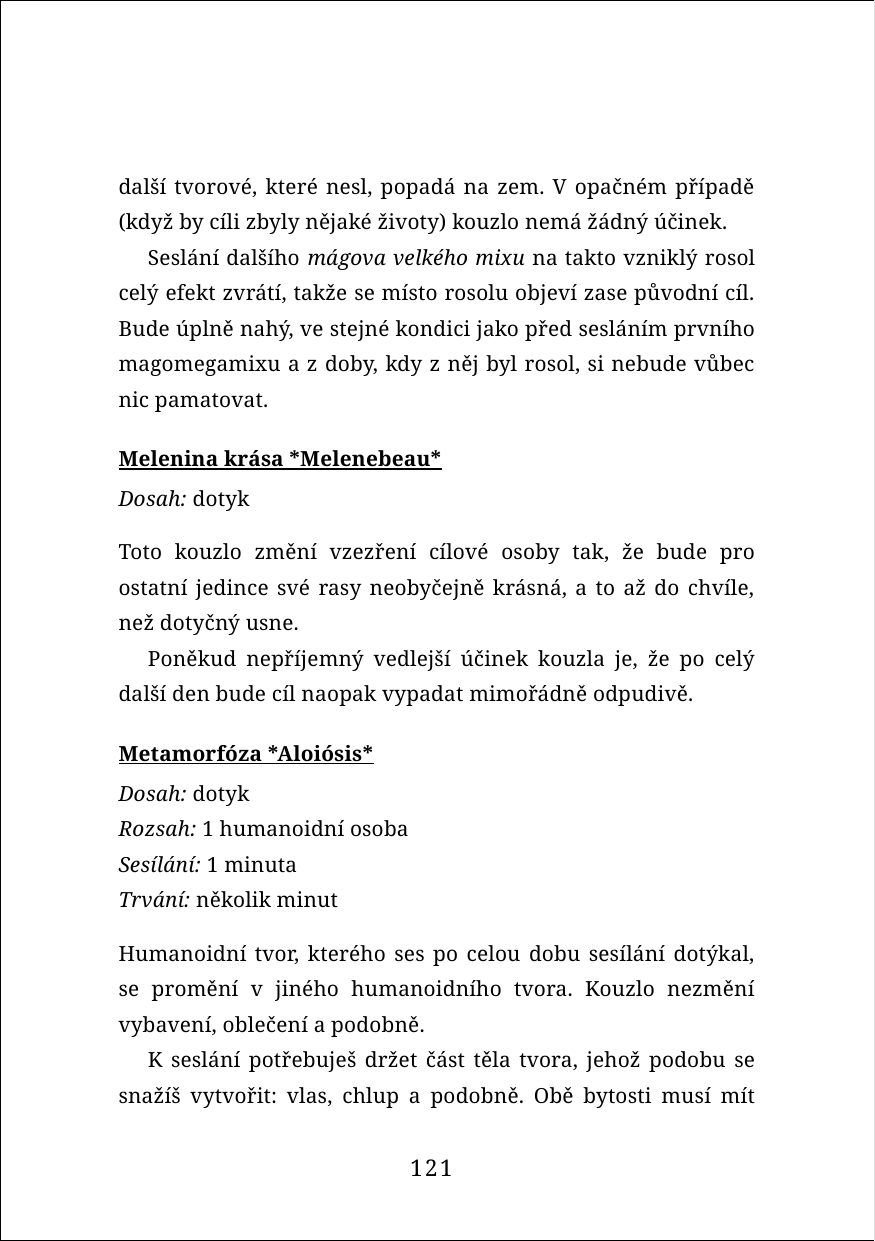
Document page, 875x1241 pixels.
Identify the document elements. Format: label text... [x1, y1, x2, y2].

text Dosah: dotyk Rozsah: 1 humanoidní osoba Sesílání: 1 minuta Trvání: několik minut [118, 779, 756, 914]
text Toto kouzlo změní vzezření cílové osoby tak, že bude pro ostatní jedince své rasy neobyčejně krásná, a to až do chvíle, než dotyčný usne. Poněkud nepříjemný vedlejší účinek kouzla je, že po celý další den bude cíl naopak vypadat mimořádně odpudivě. [118, 537, 756, 708]
subtitle Metamorfóza *Aloiósis* [118, 739, 756, 767]
subtitle Melenina krása *Melenebeau* [118, 444, 756, 472]
text další tvorové, které nesl, popadá na zem. V opačném případě (když by cíli zbyly nějaké životy) kouzlo nemá žádný účinek. Seslání dalšího mágova velkého mixu na takto vzniklý rosol celý efekt zvrátí, takže se místo rosolu objeví zase původní cíl. Bude úplně nahý, ve stejné kondici jako před sesláním prvního magomegamixu a z doby, kdy z něj byl rosol, si nebude vůbec nic pamatovat. [118, 172, 756, 413]
text Humanoidní tvor, kterého ses po celou dobu sesílání dotýkal, se promění v jiného humanoidního tvora. Kouzlo nezmění vybavení, oblečení a podobně. K seslání potřebuješ držet část těla tvora, jehož podobu se snažíš vytvořit: vlas, chlup a podobně. Obě bytosti musí mít [118, 939, 756, 1109]
text Dosah: dotyk [118, 484, 756, 513]
